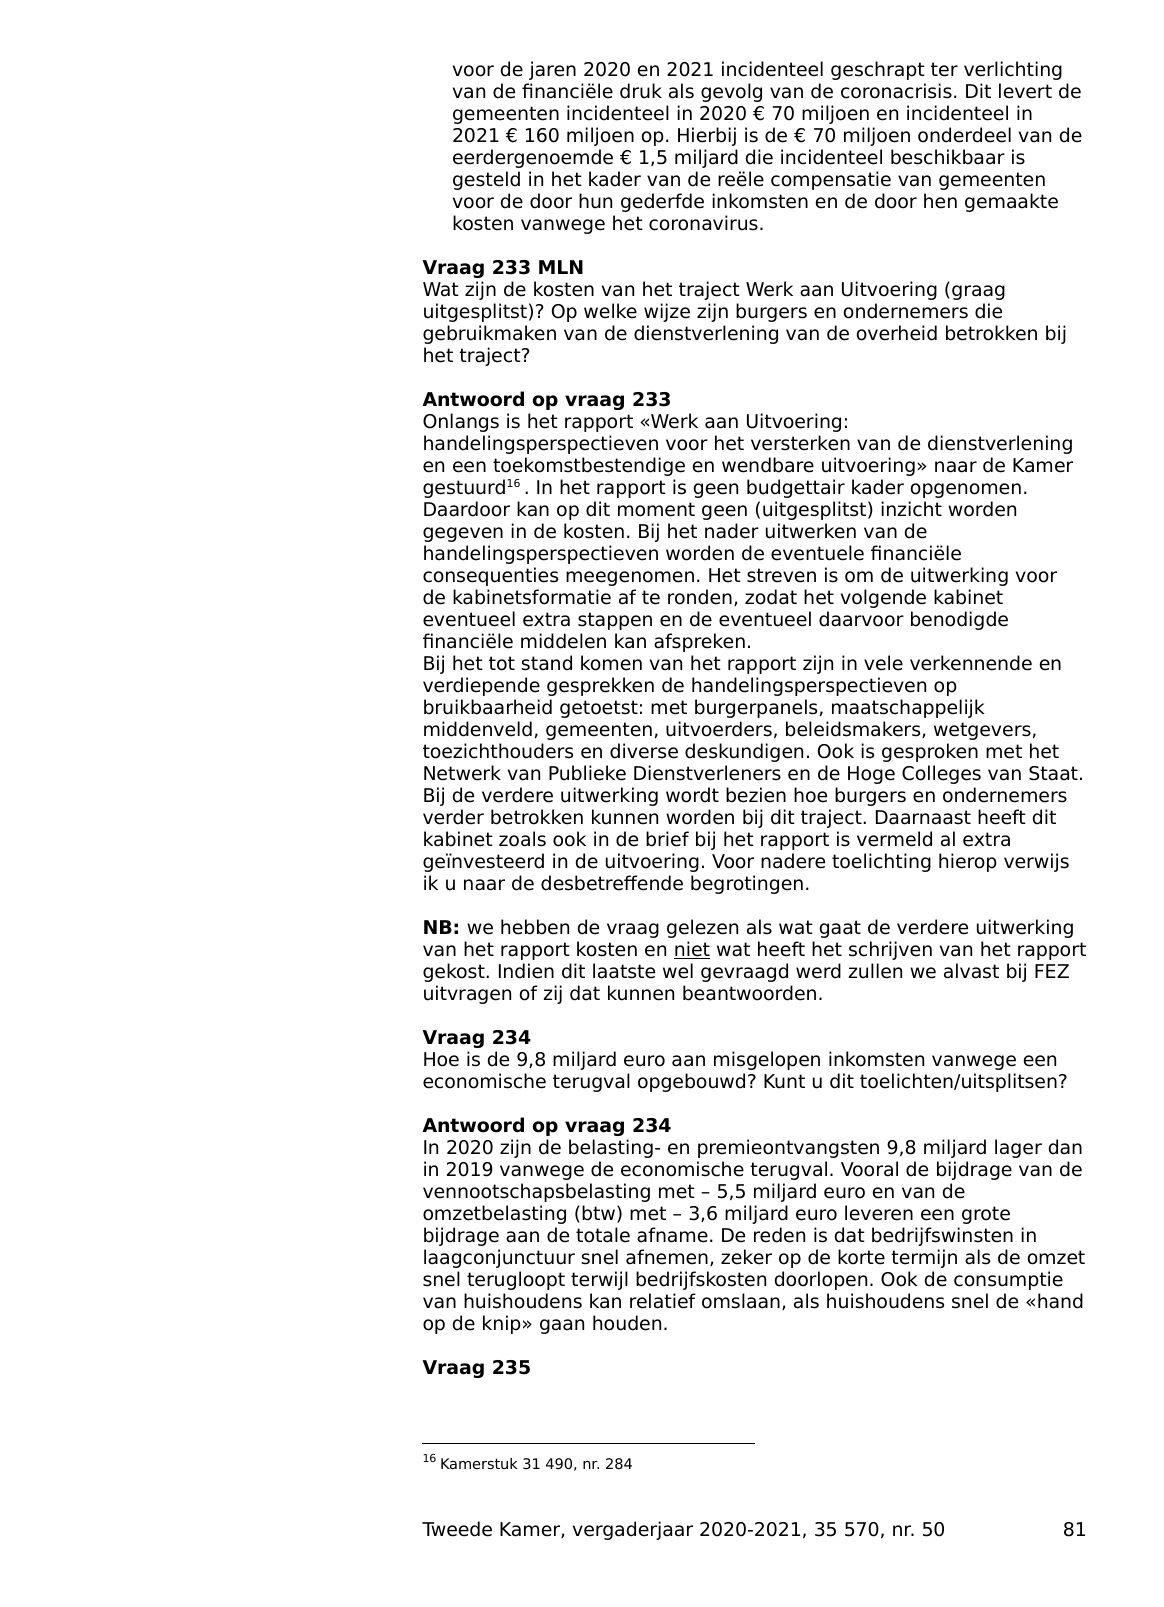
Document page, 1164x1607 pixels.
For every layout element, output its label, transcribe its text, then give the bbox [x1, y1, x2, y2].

text NB: we hebben de vraag gelezen als wat gaat de verdere uitwerking van het rapport kosten en niet wat heeft het schrijven van het rapport gekost. Indien dit laatste wel gevraagd werd zullen we alvast bij FEZ uitvragen of zij dat kunnen beantwoorden. [422, 917, 1087, 1005]
text Antwoord op vraag 234 [422, 1115, 1087, 1137]
text Vraag 233 MLN [422, 257, 1087, 279]
text Vraag 235 [422, 1357, 1087, 1379]
text Vraag 234 [422, 1027, 1087, 1049]
text Hoe is de 9,8 miljard euro aan misgelopen inkomsten vanwege een economische terugval opgebouwd? Kunt u dit toelichten/uitsplitsen? [422, 1049, 1087, 1093]
text Bij het tot stand komen van het rapport zijn in vele verkennende en verdiepende gesprekken de handelingsperspectieven op bruikbaarheid getoetst: met burgerpanels, maatschappelijk middenveld, gemeenten, uitvoerders, beleidsmakers, wetgevers, toezichthouders en diverse deskundigen. Ook is gesproken met het Netwerk van Publieke Dienstverleners en de Hoge Colleges van Staat. Bij de verdere uitwerking wordt bezien hoe burgers en ondernemers verder betrokken kunnen worden bij dit traject. Daarnaast heeft dit kabinet zoals ook in de brief bij het rapport is vermeld al extra geïnvesteerd in de uitvoering. Voor nadere toelichting hierop verwijs ik u naar de desbetreffende begrotingen. [422, 653, 1087, 895]
text voor de jaren 2020 en 2021 incidenteel geschrapt ter verlichting van de financiële druk als gevolg van de coronacrisis. Dit levert de gemeenten incidenteel in 2020 € 70 miljoen en incidenteel in 2021 € 160 miljoen op. Hierbij is de € 70 miljoen onderdeel van de eerdergenoemde € 1,5 miljard die incidenteel beschikbaar is gesteld in het kader van de reële compensatie van gemeenten voor de door hun gederfde inkomsten en de door hen gemaakte kosten vanwege het coronavirus. [422, 59, 1087, 235]
text Wat zijn de kosten van het traject Werk aan Uitvoering (graag uitgesplitst)? Op welke wijze zijn burgers en ondernemers die gebruikmaken van de dienstverlening van de overheid betrokken bij het traject? [422, 279, 1087, 367]
text Kamerstuk 31 490, nr. 284 [422, 1452, 1087, 1474]
text Onlangs is het rapport «Werk aan Uitvoering: handelingsperspectieven voor het versterken van de dienstverlening en een toekomstbestendige en wendbare uitvoering» naar de Kamer gestuurd. In het rapport is geen budgettair kader opgenomen. Daardoor kan op dit moment geen (uitgesplitst) inzicht worden gegeven in de kosten. Bij het nader uitwerken van de handelingsperspectieven worden de eventuele financiële consequenties meegenomen. Het streven is om de uitwerking voor de kabinetsformatie af te ronden, zodat het volgende kabinet eventueel extra stappen en de eventueel daarvoor benodigde financiële middelen kan afspreken. [422, 411, 1087, 653]
text Antwoord op vraag 233 [422, 389, 1087, 411]
text In 2020 zijn de belasting- en premieontvangsten 9,8 miljard lager dan in 2019 vanwege de economische terugval. Vooral de bijdrage van de vennootschapsbelasting met – 5,5 miljard euro en van de omzetbelasting (btw) met – 3,6 miljard euro leveren een grote bijdrage aan de totale afname. De reden is dat bedrijfswinsten in laagconjunctuur snel afnemen, zeker op de korte termijn als de omzet snel terugloopt terwijl bedrijfskosten doorlopen. Ook de consumptie van huishoudens kan relatief omslaan, als huishoudens snel de «hand op de knip» gaan houden. [422, 1137, 1087, 1335]
